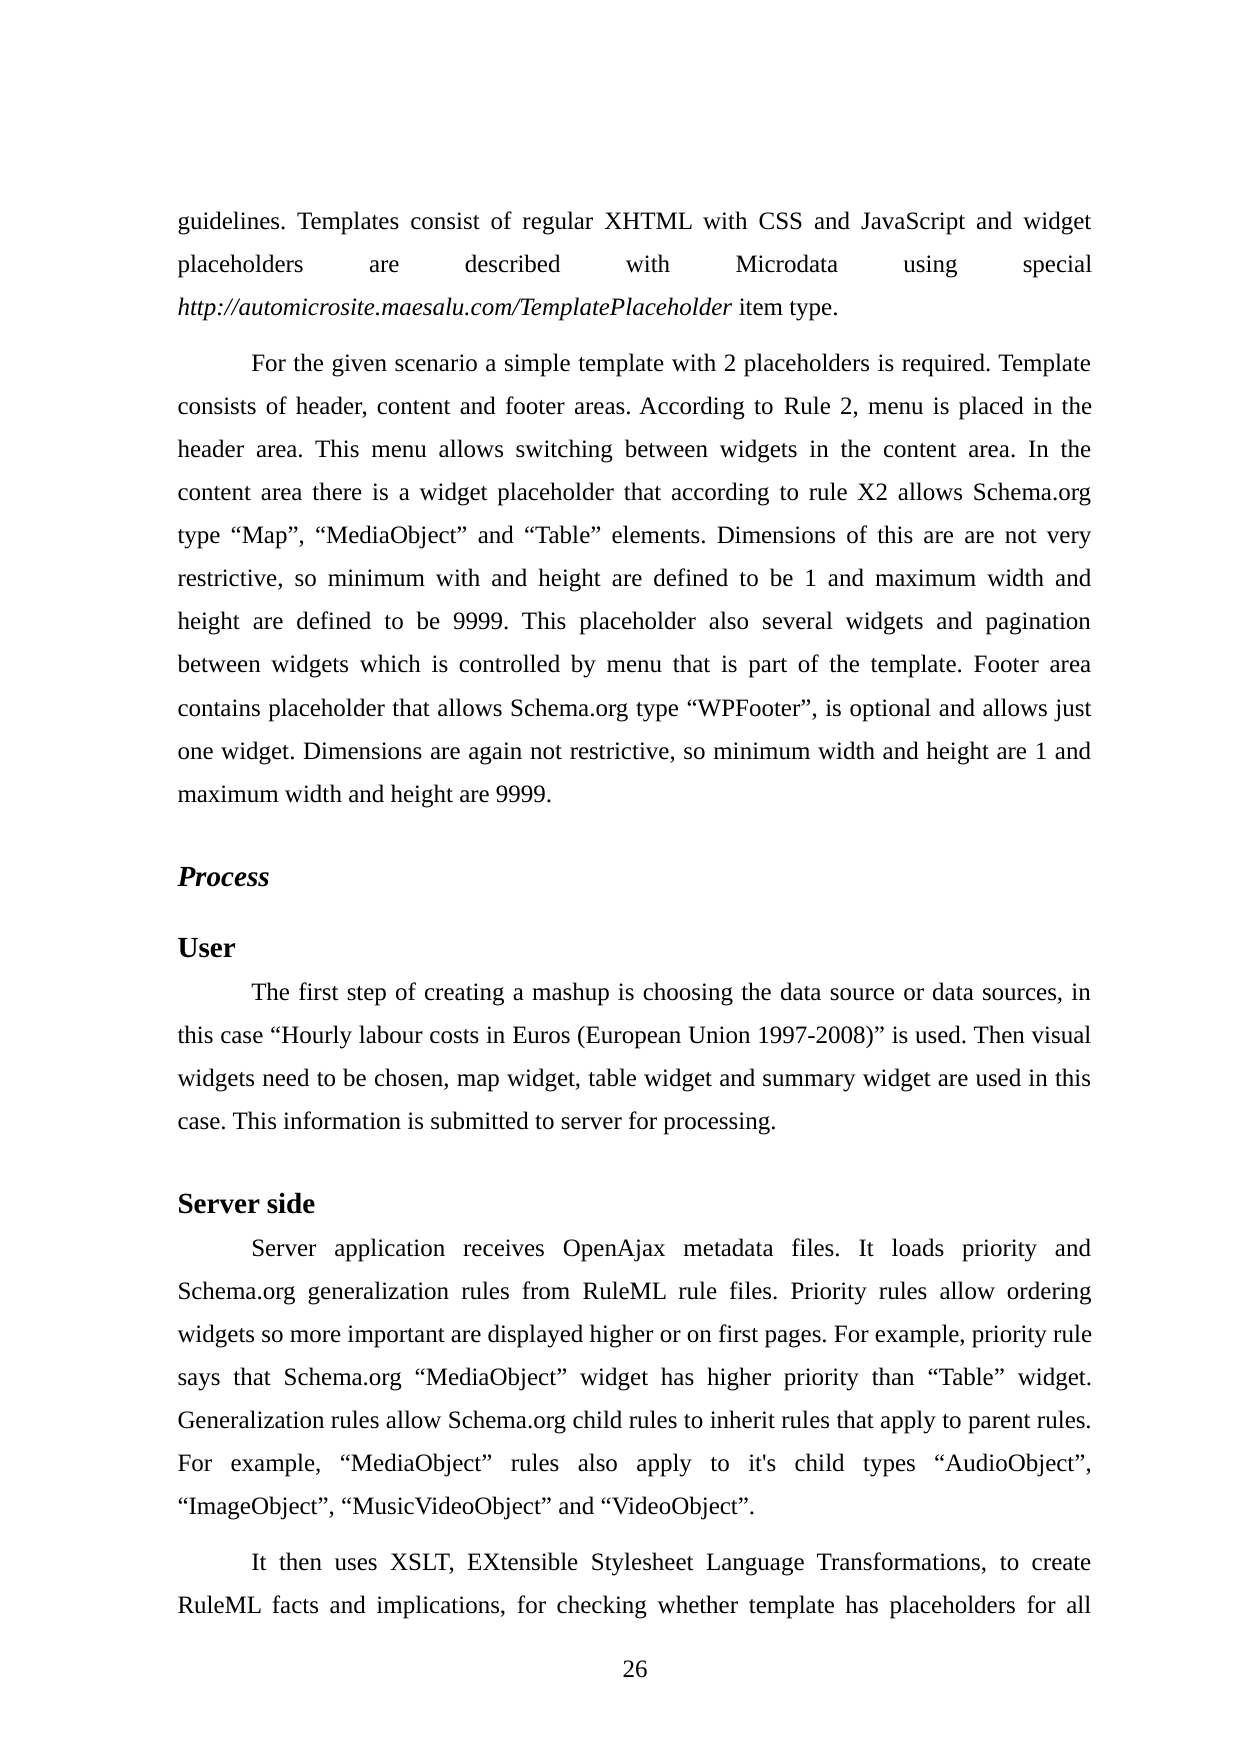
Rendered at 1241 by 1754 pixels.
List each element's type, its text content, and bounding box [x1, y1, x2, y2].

subtitle Process [177, 859, 1093, 893]
text guidelines. Templates consist of regular XHTML with CSS and JavaScript and widget placeholders are described with Microdata using special http://automicrosite.maesalu.com/TemplatePlaceholder item type. [177, 206, 1093, 321]
subtitle Server side [177, 1187, 1093, 1220]
subtitle User [177, 931, 1093, 964]
text The first step of creating a mashup is choosing the data source or data sources, in this case “Hourly labour costs in Euros (European Union 1997-2008)” is used. Then visual widgets need to be chosen, map widget, table widget and summary widget are used in this case. This information is submitted to server for processing. [177, 977, 1093, 1135]
text For the given scenario a simple template with 2 placeholders is required. Template consists of header, content and footer areas. According to Rule 2, menu is placed in the header area. This menu allows switching between widgets in the content area. In the content area there is a widget placeholder that according to rule X2 allows Schema.org type “Map”, “MediaObject” and “Table” elements. Dimensions of this are are not very restrictive, so minimum with and height are defined to be 1 and maximum width and height are defined to be 9999. This placeholder also several widgets and pagination between widgets which is controlled by menu that is part of the template. Footer area contains placeholder that allows Schema.org type “WPFooter”, is optional and allows just one widget. Dimensions are again not restrictive, so minimum width and height are 1 and maximum width and height are 9999. [177, 348, 1093, 808]
text It then uses XSLT, EXtensible Stylesheet Language Transformations, to create RuleML facts and implications, for checking whether template has placeholders for all [177, 1547, 1093, 1619]
text Server application receives OpenAjax metadata files. It loads priority and Schema.org generalization rules from RuleML rule files. Priority rules allow ordering widgets so more important are displayed higher or on first pages. For example, priority rule says that Schema.org “MediaObject” widget has higher priority than “Table” widget. Generalization rules allow Schema.org child rules to inherit rules that apply to parent rules. For example, “MediaObject” rules also apply to it's child types “AudioObject”, “ImageObject”, “MusicVideoObject” and “VideoObject”. [177, 1233, 1093, 1520]
